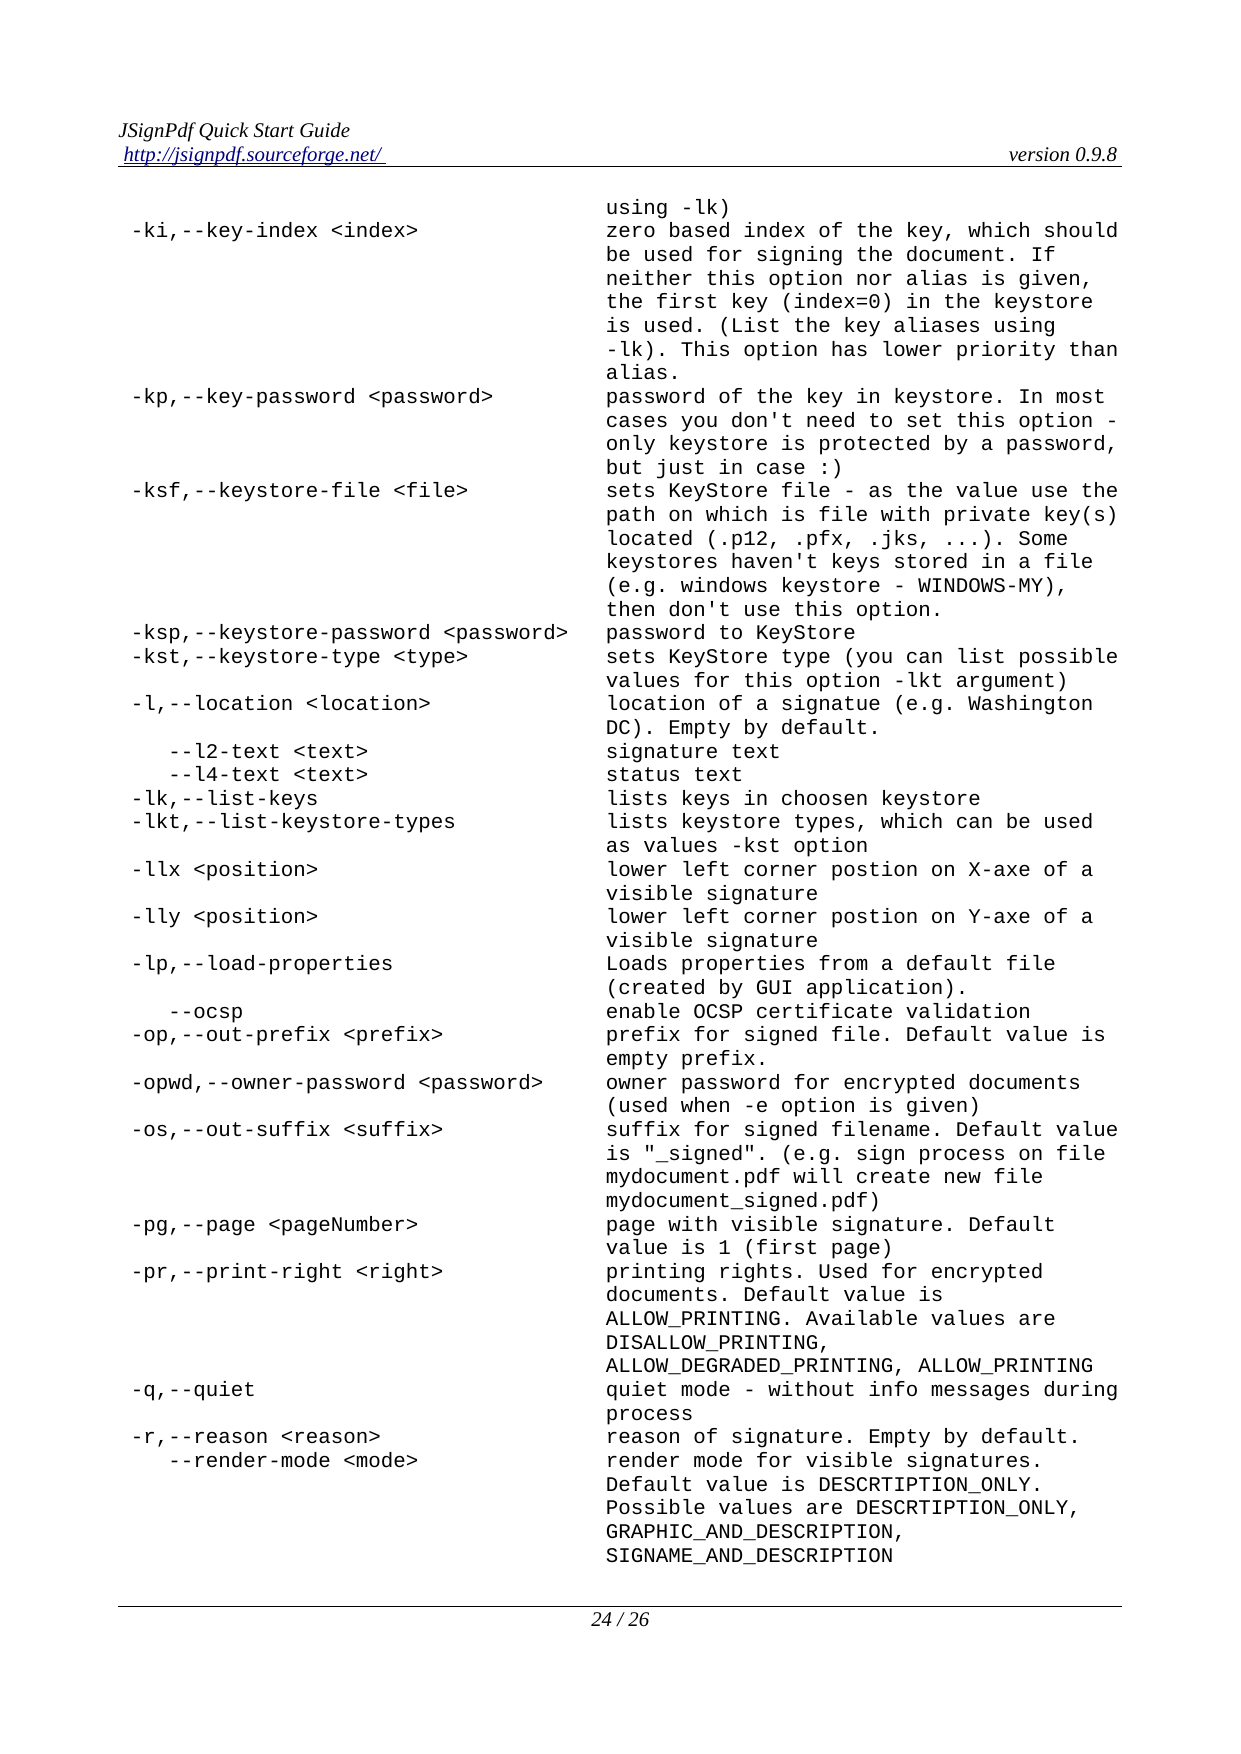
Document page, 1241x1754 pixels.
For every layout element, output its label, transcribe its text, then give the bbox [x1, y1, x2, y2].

text SIGNAME_AND_DESCRIPTION [118, 1544, 1122, 1568]
text visible signature [118, 930, 1122, 953]
text (e.g. windows keystore - WINDOWS-MY), [118, 575, 1122, 599]
text the first key (index=0) in the keystore [118, 291, 1122, 315]
text then don't use this option. [118, 599, 1122, 622]
text only keystore is protected by a password, [118, 433, 1122, 457]
text -ki,--key-index <index> zero based index of the key, which should [118, 220, 1122, 244]
text -opwd,--owner-password <password> owner password for encrypted documents [118, 1072, 1122, 1095]
text -pg,--page <pageNumber> page with visible signature. Default [118, 1213, 1122, 1237]
text -kst,--keystore-type <type> sets KeyStore type (you can list possible [118, 646, 1122, 670]
text mydocument.pdf will create new file [118, 1166, 1122, 1190]
text path on which is file with private key(s) [118, 504, 1122, 528]
text located (.p12, .pfx, .jks, ...). Some [118, 528, 1122, 551]
text empty prefix. [118, 1048, 1122, 1072]
text -q,--quiet quiet mode - without info messages during [118, 1379, 1122, 1403]
text -pr,--print-right <right> printing rights. Used for encrypted [118, 1261, 1122, 1284]
text GRAPHIC_AND_DESCRIPTION, [118, 1521, 1122, 1544]
text (used when -e option is given) [118, 1095, 1122, 1119]
text visible signature [118, 882, 1122, 906]
text is used. (List the key aliases using [118, 315, 1122, 339]
text -lly <position> lower left corner postion on Y-axe of a [118, 906, 1122, 930]
text be used for signing the document. If [118, 244, 1122, 268]
text -ksp,--keystore-password <password> password to KeyStore [118, 622, 1122, 646]
text -llx <position> lower left corner postion on X-axe of a [118, 859, 1122, 882]
text --l4-text <text> status text [118, 764, 1122, 788]
text -lp,--load-properties Loads properties from a default file [118, 953, 1122, 977]
text -l,--location <location> location of a signatue (e.g. Washington [118, 693, 1122, 717]
text alias. [118, 362, 1122, 386]
text DC). Empty by default. [118, 717, 1122, 741]
text mydocument_signed.pdf) [118, 1190, 1122, 1213]
text is "_signed". (e.g. sign process on file [118, 1143, 1122, 1166]
text -lk). This option has lower priority than [118, 339, 1122, 362]
text cases you don't need to set this option - [118, 409, 1122, 433]
text (created by GUI application). [118, 977, 1122, 1001]
text ALLOW_PRINTING. Available values are [118, 1308, 1122, 1332]
text Possible values are DESCRTIPTION_ONLY, [118, 1497, 1122, 1521]
text but just in case :) [118, 457, 1122, 481]
text -r,--reason <reason> reason of signature. Empty by default. [118, 1426, 1122, 1450]
text ALLOW_DEGRADED_PRINTING, ALLOW_PRINTING [118, 1355, 1122, 1379]
text as values -kst option [118, 835, 1122, 859]
text keystores haven't keys stored in a file [118, 551, 1122, 575]
text process [118, 1403, 1122, 1426]
text documents. Default value is [118, 1284, 1122, 1308]
text value is 1 (first page) [118, 1237, 1122, 1261]
text DISALLOW_PRINTING, [118, 1332, 1122, 1355]
text -lk,--list-keys lists keys in choosen keystore [118, 788, 1122, 812]
text neither this option nor alias is given, [118, 268, 1122, 291]
text -lkt,--list-keystore-types lists keystore types, which can be used [118, 812, 1122, 835]
text Default value is DESCRTIPTION_ONLY. [118, 1474, 1122, 1497]
text --render-mode <mode> render mode for visible signatures. [118, 1450, 1122, 1474]
text values for this option -lkt argument) [118, 670, 1122, 693]
text -kp,--key-password <password> password of the key in keystore. In most [118, 386, 1122, 409]
text -ksf,--keystore-file <file> sets KeyStore file - as the value use the [118, 481, 1122, 504]
text --l2-text <text> signature text [118, 741, 1122, 764]
text using -lk) [118, 197, 1122, 220]
text --ocsp enable OCSP certificate validation [118, 1001, 1122, 1024]
text -os,--out-suffix <suffix> suffix for signed filename. Default value [118, 1119, 1122, 1143]
text -op,--out-prefix <prefix> prefix for signed file. Default value is [118, 1024, 1122, 1048]
